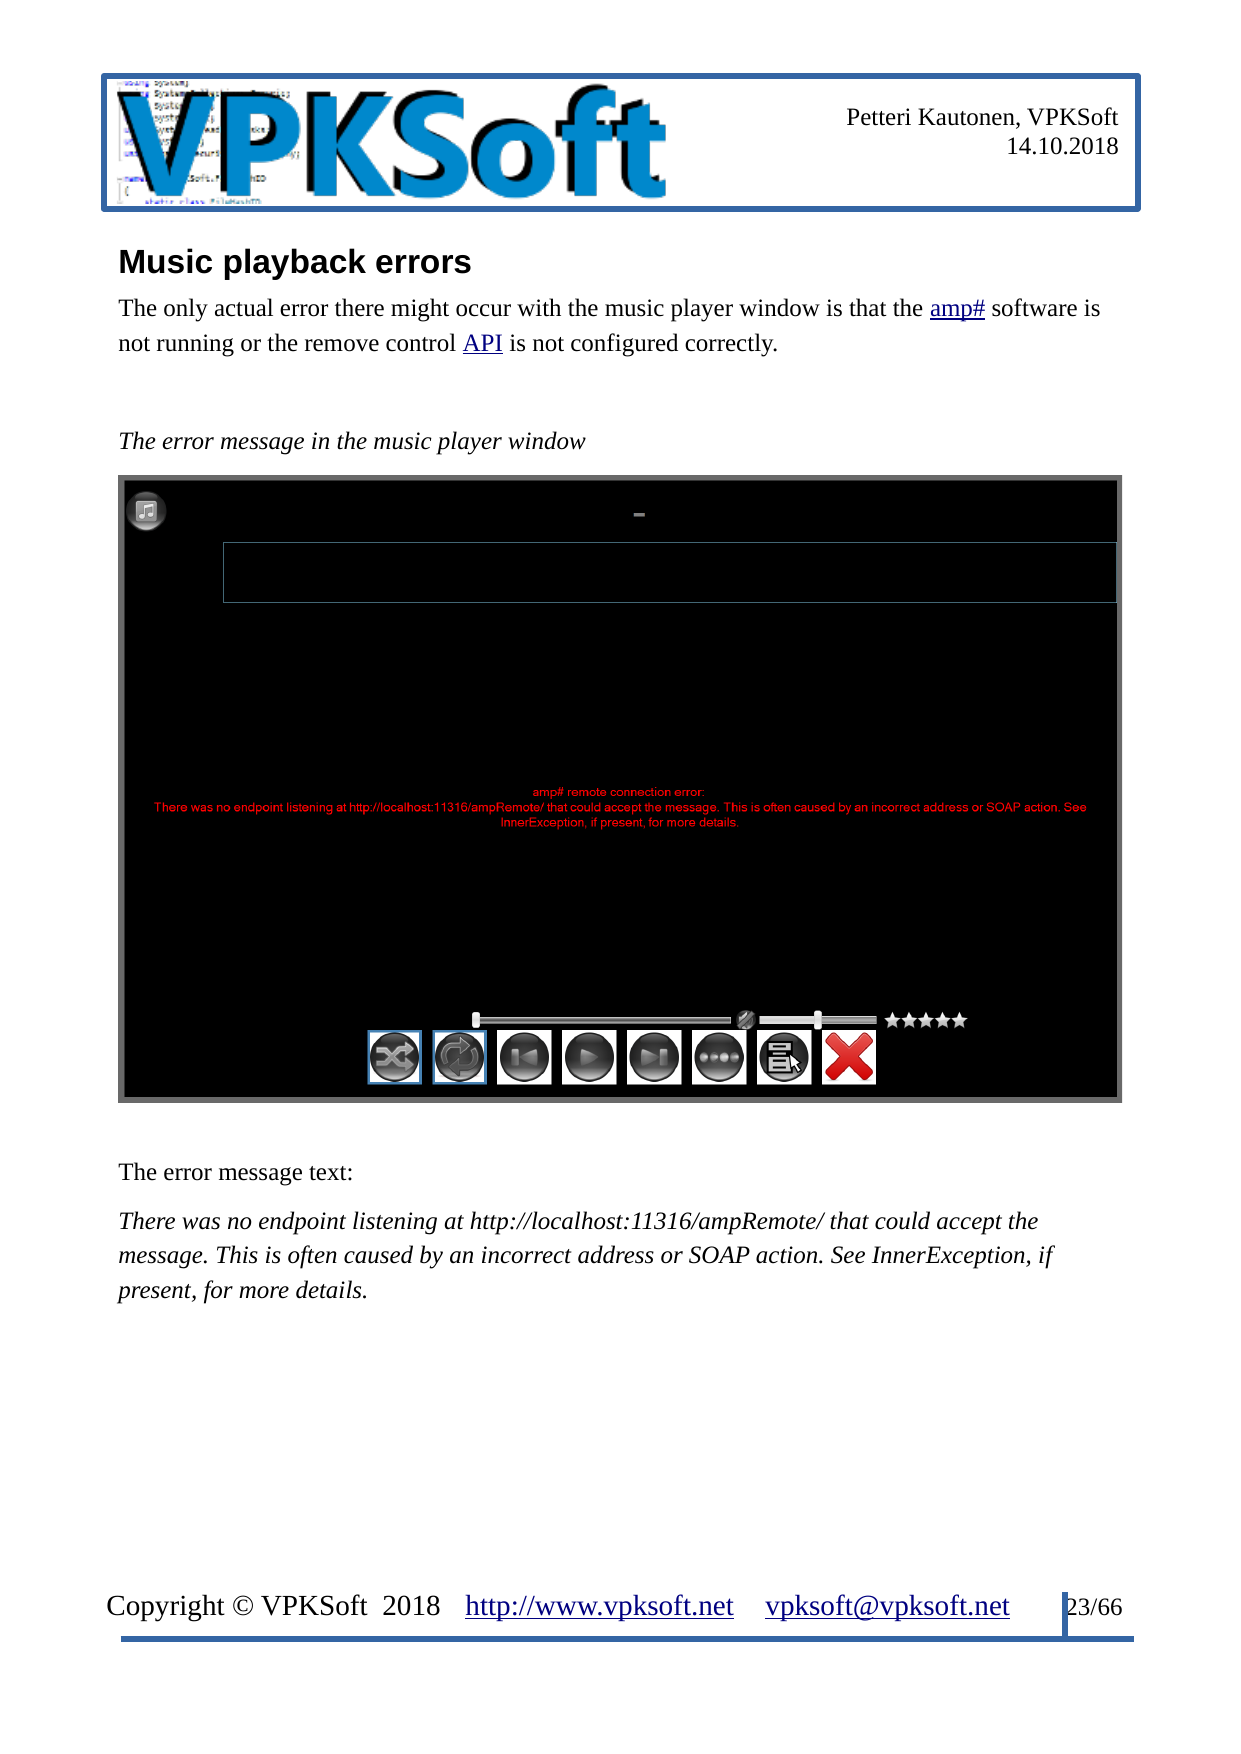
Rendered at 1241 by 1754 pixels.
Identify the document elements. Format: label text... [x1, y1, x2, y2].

text There was no endpoint listening at http://localhost:11316/ampRemote/ that could accept the message. This is often caused by an incorrect address or SOAP action. See InnerException, if present, for more details. [118, 1206, 1122, 1304]
text The error message text: [118, 1157, 1122, 1186]
subtitle Music playback errors [118, 242, 1122, 281]
picture [118, 475, 1123, 1103]
text The error message in the music player window [118, 426, 1122, 454]
picture [116, 81, 672, 204]
text The only actual error there might occur with the music player window is that the amp# software is not running or the remove control API is not configured correctly. [118, 293, 1122, 356]
